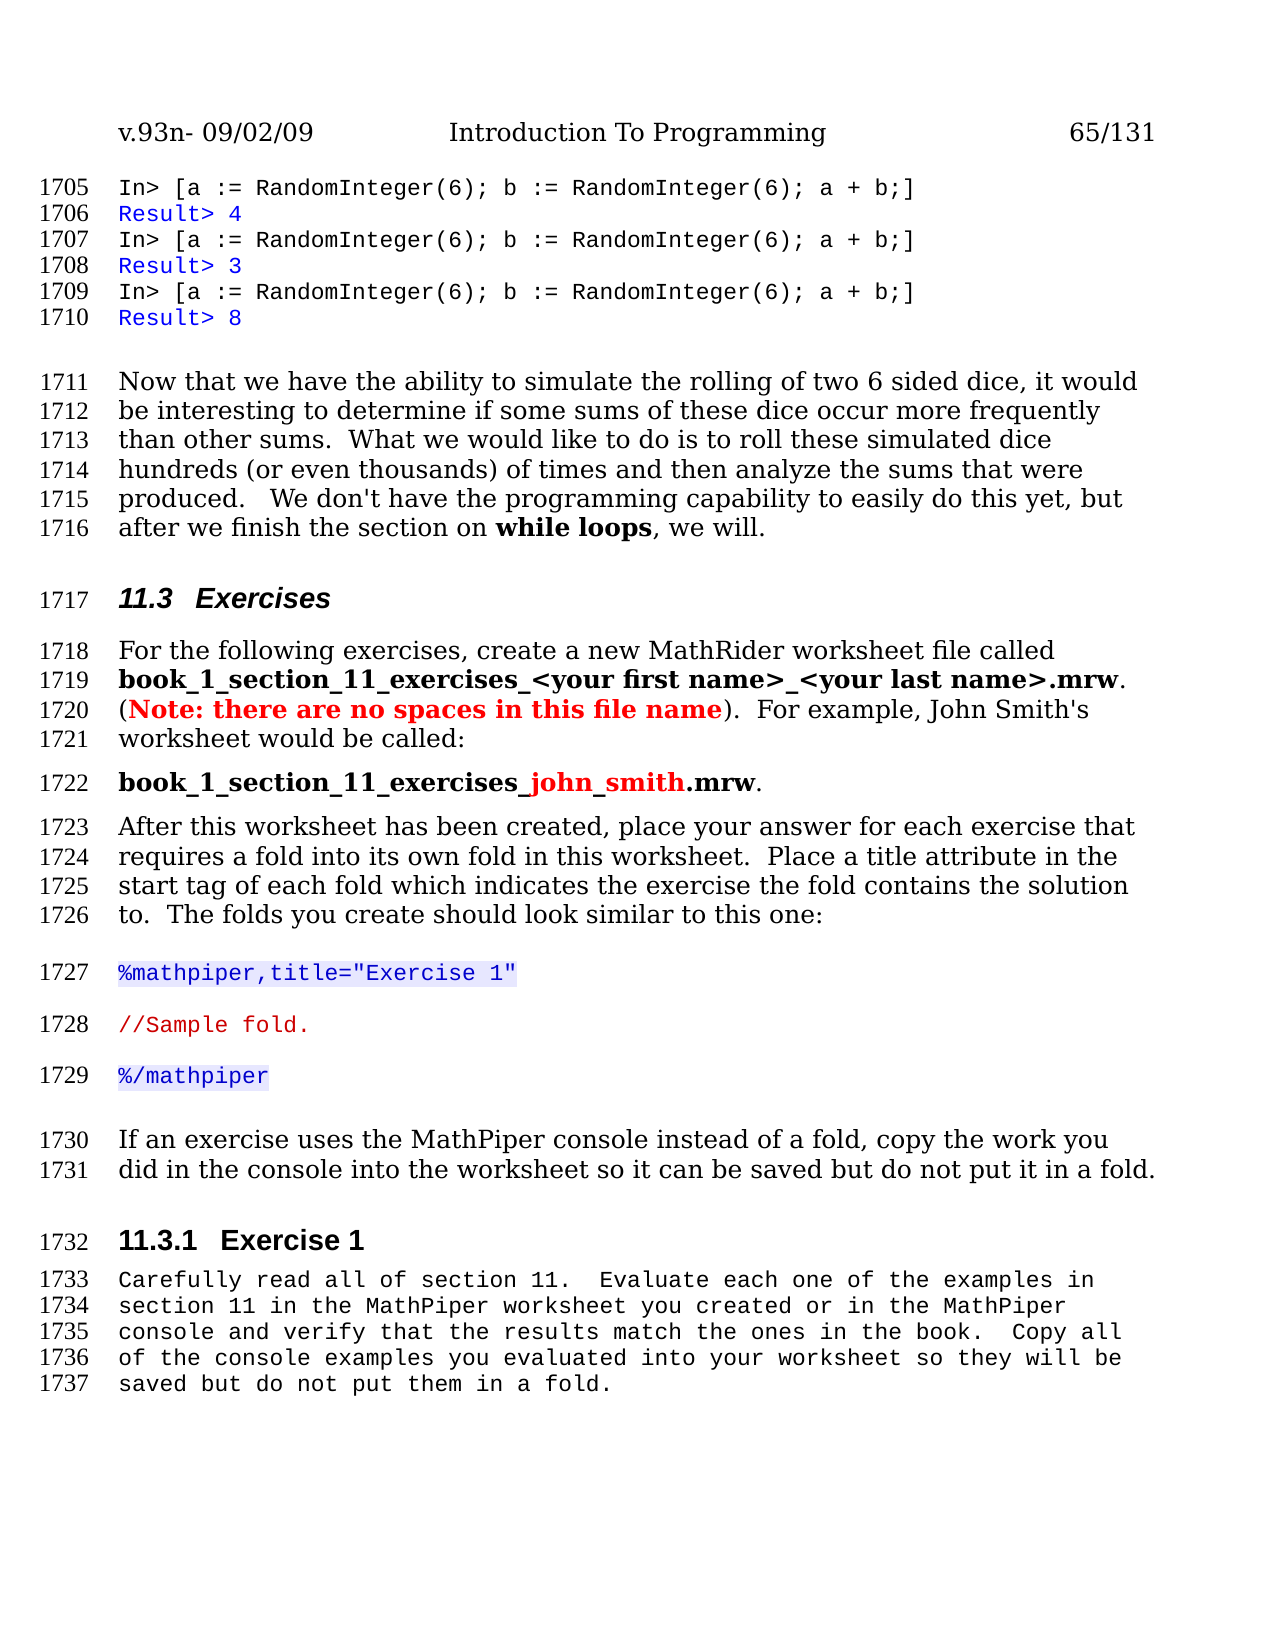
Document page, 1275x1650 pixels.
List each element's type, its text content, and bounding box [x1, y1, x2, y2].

text In> [a := RandomInteger(6); b := RandomInteger(6); a + b;] [118, 177, 1157, 203]
text %mathpiper,title="Exercise 1" [118, 961, 1157, 987]
text //Sample fold. [118, 1013, 1157, 1039]
subtitle Exercises [118, 582, 1157, 615]
text If an exercise uses the MathPiper console instead of a fold, copy the work you did in the console into the worksheet so it can be saved but do not put it in a fold. [118, 1126, 1157, 1184]
text After this worksheet has been created, place your answer for each exercise that requires a fold into its own fold in this worksheet. Place a title attribute in the start tag of each fold which indicates the exercise the fold contains the solution to. The folds you create should look similar to this one: [118, 812, 1157, 929]
text Result> 8 [118, 306, 1157, 332]
subtitle Exercise 1 [118, 1223, 1157, 1257]
text In> [a := RandomInteger(6); b := RandomInteger(6); a + b;] [118, 229, 1157, 254]
text book_1_section_11_exercises_john_smith.mrw. [118, 768, 1157, 797]
text Result> 3 [118, 254, 1157, 281]
text In> [a := RandomInteger(6); b := RandomInteger(6); a + b;] [118, 281, 1157, 306]
text Result> 4 [118, 203, 1157, 229]
text %/mathpiper [118, 1065, 1157, 1091]
text For the following exercises, create a new MathRider worksheet file called book_1_section_11_exercises_<your first name>_<your last name>.mrw. (Note: there are no spaces in this file name). For example, John Smith's worksheet would be called: [118, 636, 1157, 753]
text Now that we have the ability to simulate the rolling of two 6 sided dice, it would be interesting to determine if some sums of these dice occur more frequently than other sums. What we would like to do is to roll these simulated dice hundreds (or even thousands) of times and then analyze the sums that were produced. We don't have the programming capability to easily do this yet, but after we finish the section on while loops, we will. [118, 367, 1157, 542]
text Carefully read all of section 11. Evaluate each one of the examples in section 11 in the MathPiper worksheet you created or in the MathPiper console and verify that the results match the ones in the book. Copy all of the console examples you evaluated into your worksheet so they will be saved but do not put them in a fold. [118, 1269, 1157, 1398]
